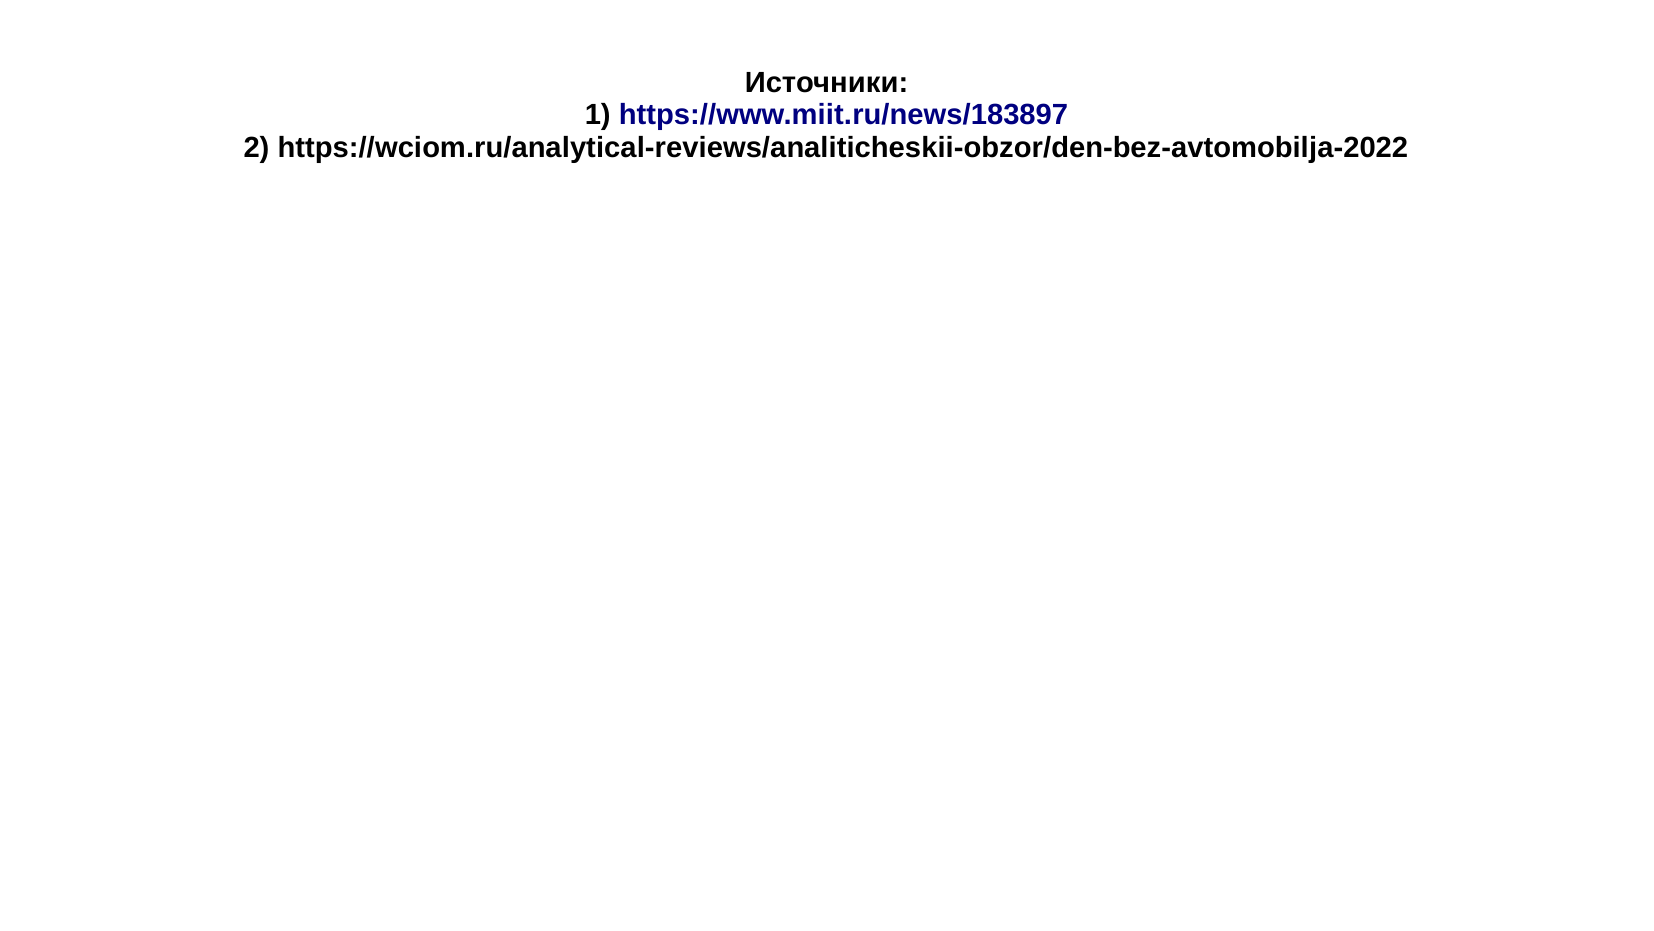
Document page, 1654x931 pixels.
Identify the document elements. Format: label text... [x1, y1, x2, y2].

title Источники: 1) https://www.miit.ru/news/183897 2) https://wciom.ru/analytical-reviews/analiticheskii-obzor/den-bez-avtomobilja-2022 [82, 12, 1571, 218]
